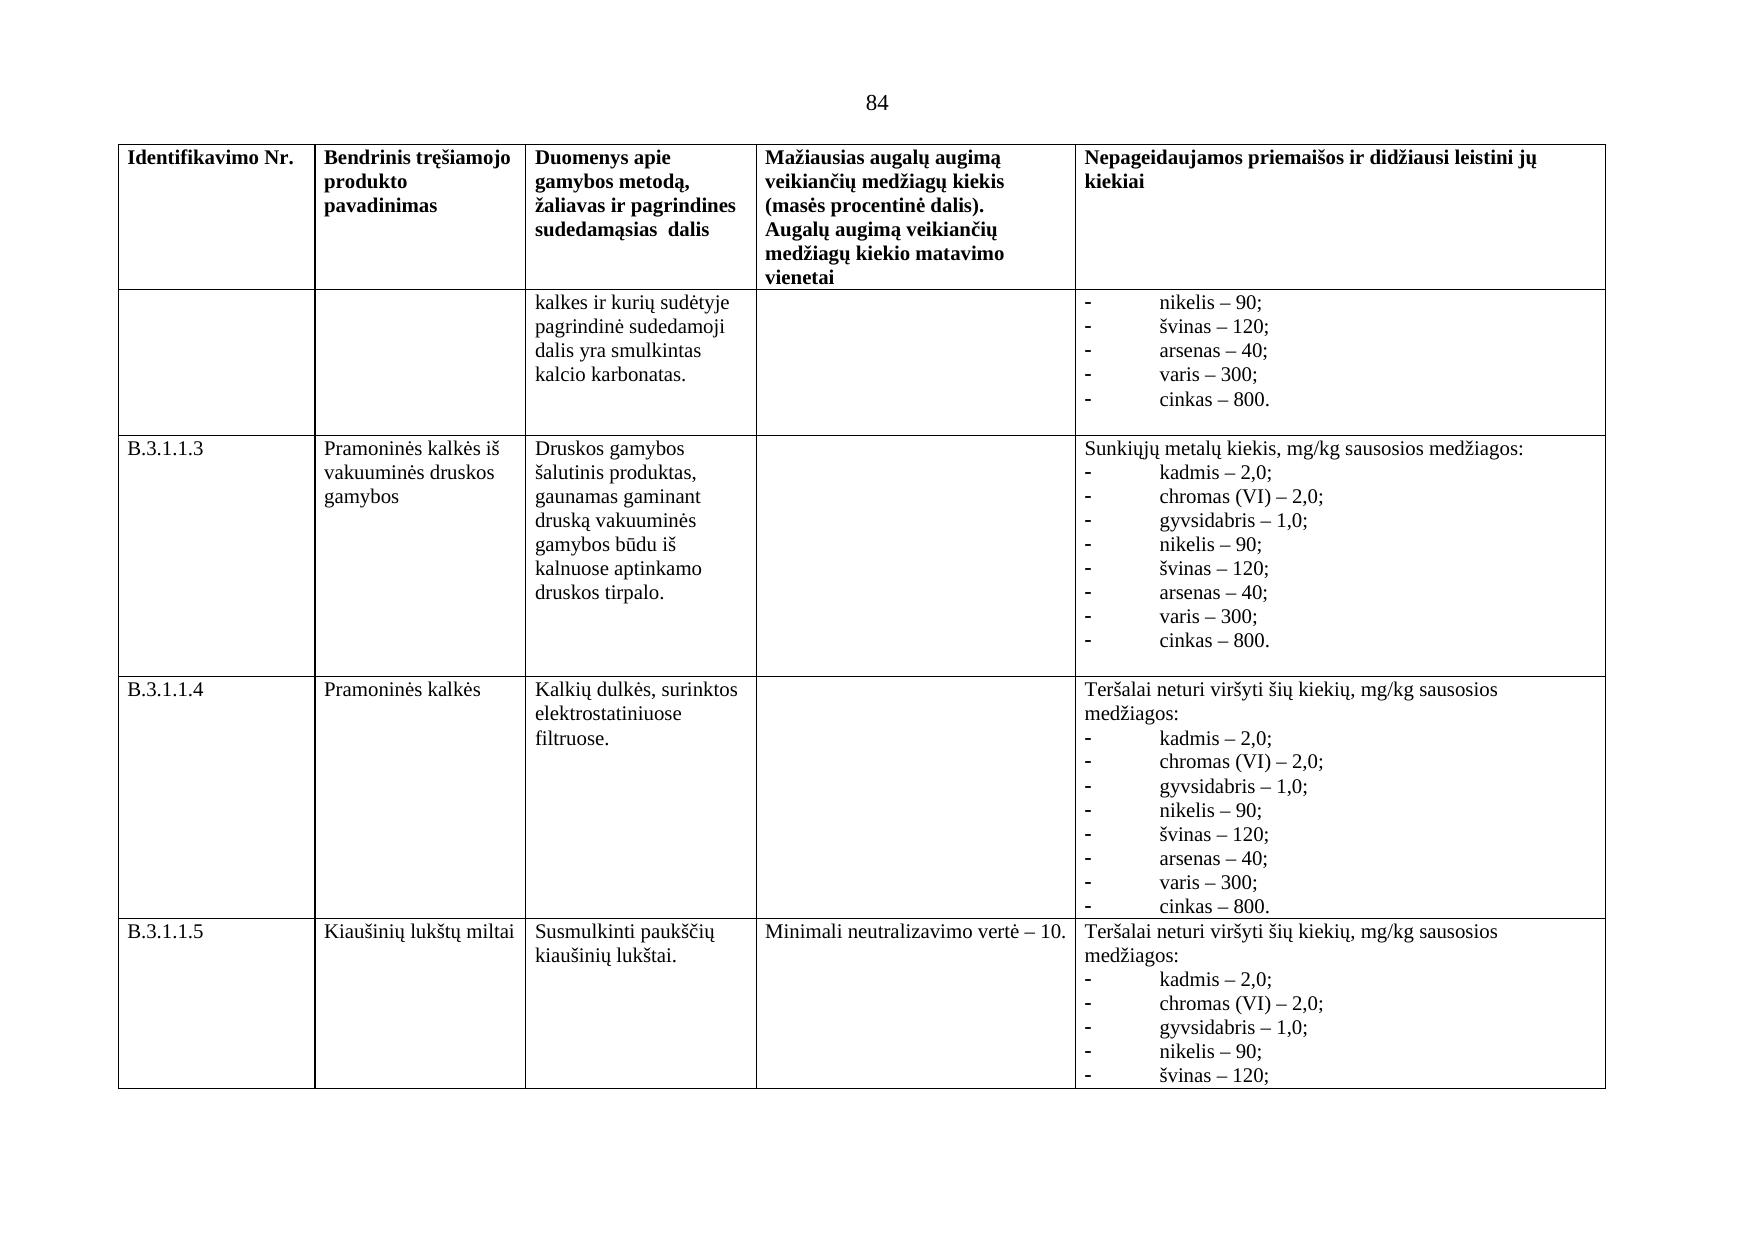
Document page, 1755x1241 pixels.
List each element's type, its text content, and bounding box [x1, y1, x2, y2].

table_cell Kiaušinių lukštų miltai [316, 919, 525, 1087]
table_header Identifikavimo Nr. [119, 145, 314, 289]
table_cell Druskos gamybos šalutinis produktas, gaunamas gaminant druską vakuuminės gamybos būdu iš kalnuose aptinkamo druskos tirpalo. [526, 436, 756, 676]
table_cell B.3.1.1.5 [119, 919, 314, 1087]
table_cell B.3.1.1.3 [119, 436, 314, 676]
table_cell  nikelis – 90;  švinas – 120;  arsenas – 40;  varis – 300;  cinkas – 800. [1076, 290, 1605, 434]
table_header Duomenys apie gamybos metodą, žaliavas ir pagrindines sudedamąsias dalis [526, 145, 756, 289]
table_header Bendrinis tręšiamojo produkto pavadinimas [316, 145, 525, 289]
table_cell Pramoninės kalkės iš vakuuminės druskos gamybos [316, 436, 525, 676]
table_cell Pramoninės kalkės [316, 677, 525, 918]
table_cell [757, 677, 1075, 918]
table_header Mažiausias augalų augimą veikiančių medžiagų kiekis (masės procentinė dalis). Augalų augimą veikiančių medžiagų kiekio matavimo vienetai [757, 145, 1075, 289]
table_cell Teršalai neturi viršyti šių kiekių, mg/kg sausosios medžiagos:  kadmis – 2,0;  chromas (VI) – 2,0;  gyvsidabris – 1,0;  nikelis – 90;  švinas – 120; [1076, 919, 1605, 1087]
table_cell Minimali neutralizavimo vertė – 10. [757, 919, 1075, 1087]
table_cell [757, 436, 1075, 676]
table_cell [316, 290, 525, 434]
table_cell [119, 290, 314, 434]
table_cell Sunkiųjų metalų kiekis, mg/kg sausosios medžiagos:  kadmis – 2,0;  chromas (VI) – 2,0;  gyvsidabris – 1,0;  nikelis – 90;  švinas – 120;  arsenas – 40;  varis – 300;  cinkas – 800. [1076, 436, 1605, 676]
table_cell B.3.1.1.4 [119, 677, 314, 918]
table_cell [757, 290, 1075, 434]
table_cell Susmulkinti paukščių kiaušinių lukštai. [526, 919, 756, 1087]
table_cell kalkes ir kurių sudėtyje pagrindinė sudedamoji dalis yra smulkintas kalcio karbonatas. [526, 290, 756, 434]
table_cell Teršalai neturi viršyti šių kiekių, mg/kg sausosios medžiagos:  kadmis – 2,0;  chromas (VI) – 2,0;  gyvsidabris – 1,0;  nikelis – 90;  švinas – 120;  arsenas – 40;  varis – 300;  cinkas – 800. [1076, 677, 1605, 918]
table_header Nepageidaujamos priemaišos ir didžiausi leistini jų kiekiai [1076, 145, 1605, 289]
table_cell Kalkių dulkės, surinktos elektrostatiniuose filtruose. [526, 677, 756, 918]
